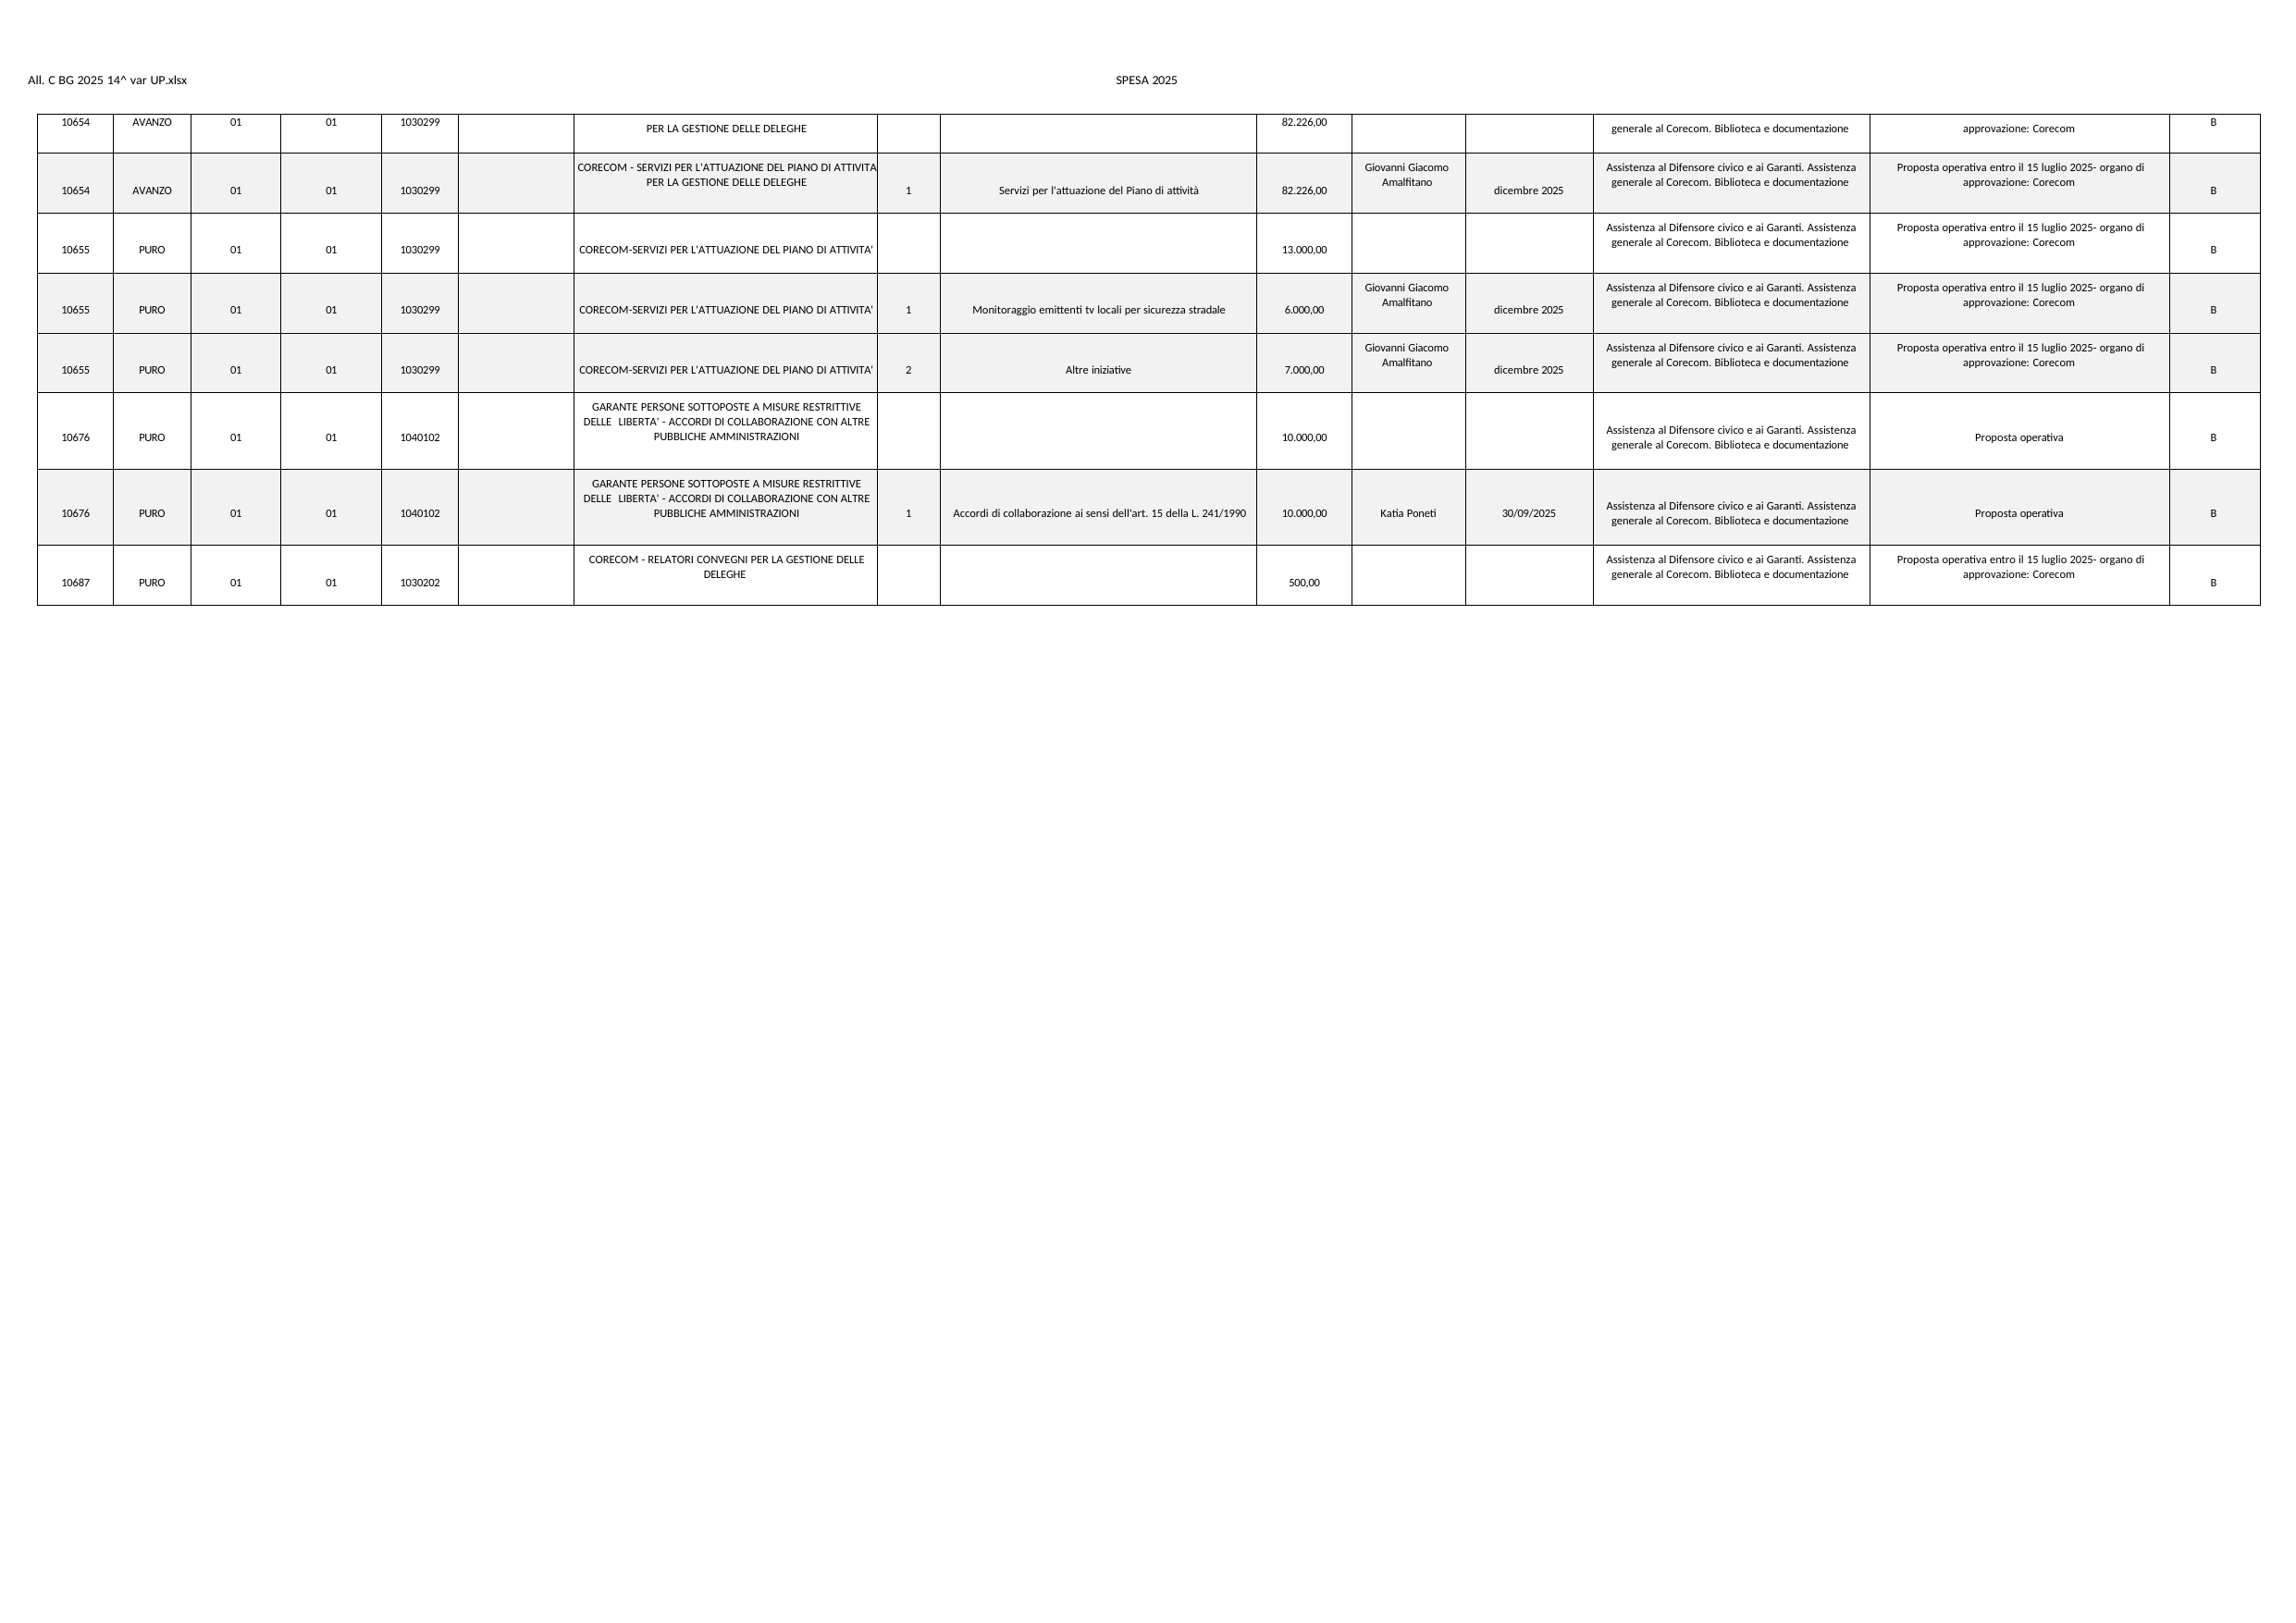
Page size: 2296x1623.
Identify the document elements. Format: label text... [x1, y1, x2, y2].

table_cell 10687 [38, 546, 113, 605]
table_cell [941, 115, 1256, 153]
table_cell 01 [191, 115, 280, 153]
table_cell Proposta operativa entro il 15 luglio 2025- organo di approvazione: Corecom [1870, 274, 2169, 332]
table_cell 01 [191, 274, 280, 332]
table_cell PURO [114, 334, 191, 392]
table_cell 1030202 [382, 546, 458, 605]
table_cell 82.226,00 [1257, 154, 1352, 213]
table_cell Altre iniziative [941, 334, 1256, 392]
table_cell 01 [281, 154, 381, 213]
table_cell [459, 274, 574, 332]
table_cell 82.226,00 [1257, 115, 1352, 153]
table_cell 01 [281, 274, 381, 332]
table_cell dicembre 2025 [1466, 274, 1593, 332]
table_cell 30/09/2025 [1466, 470, 1593, 545]
table_cell 1 [878, 274, 940, 332]
table_cell 2 [878, 334, 940, 392]
table_cell [459, 214, 574, 272]
table_cell [1352, 393, 1465, 469]
table_cell CORECOM - RELATORI CONVEGNI PER LA GESTIONE DELLE DELEGHE [574, 546, 877, 605]
table_cell CORECOM-SERVIZI PER L'ATTUAZIONE DEL PIANO DI ATTIVITA' [574, 214, 877, 272]
table_cell B [2170, 393, 2260, 469]
table_cell [459, 470, 574, 545]
table_cell generale al Corecom. Biblioteca e documentazione [1594, 115, 1870, 153]
table_cell [459, 393, 574, 469]
table_cell 01 [281, 214, 381, 272]
table_cell 01 [191, 154, 280, 213]
table_cell CORECOM - SERVIZI PER L'ATTUAZIONE DEL PIANO DI ATTIVITA PER LA GESTIONE DELLE DELEGHE [574, 154, 877, 213]
table_cell [1352, 214, 1465, 272]
table_cell Assistenza al Difensore civico e ai Garanti. Assistenza generale al Corecom. Biblioteca e documentazione [1594, 154, 1870, 213]
table_cell [459, 334, 574, 392]
table_cell 10654 [38, 154, 113, 213]
table_cell B [2170, 470, 2260, 545]
table_cell dicembre 2025 [1466, 154, 1593, 213]
table_cell 1030299 [382, 154, 458, 213]
table_cell 1030299 [382, 214, 458, 272]
table_cell PURO [114, 214, 191, 272]
table_cell Monitoraggio emittenti tv locali per sicurezza stradale [941, 274, 1256, 332]
table_cell Assistenza al Difensore civico e ai Garanti. Assistenza generale al Corecom. Biblioteca e documentazione [1594, 546, 1870, 605]
table_cell B [2170, 274, 2260, 332]
table_cell 01 [191, 546, 280, 605]
table_cell CORECOM-SERVIZI PER L'ATTUAZIONE DEL PIANO DI ATTIVITA' [574, 334, 877, 392]
table_cell Assistenza al Difensore civico e ai Garanti. Assistenza generale al Corecom. Biblioteca e documentazione [1594, 214, 1870, 272]
table_cell B [2170, 115, 2260, 153]
table_cell 10655 [38, 274, 113, 332]
table_cell 1030299 [382, 115, 458, 153]
table_cell 10655 [38, 334, 113, 392]
table_cell [459, 154, 574, 213]
table_cell PURO [114, 274, 191, 332]
table_cell PER LA GESTIONE DELLE DELEGHE [574, 115, 877, 153]
table_cell 01 [281, 546, 381, 605]
table_cell [1466, 115, 1593, 153]
table_cell Proposta operativa [1870, 470, 2169, 545]
table_cell 01 [191, 393, 280, 469]
table_cell Giovanni Giacomo Amalfitano [1352, 274, 1465, 332]
table_cell PURO [114, 393, 191, 469]
table_cell [1352, 115, 1465, 153]
table_cell Proposta operativa entro il 15 luglio 2025- organo di approvazione: Corecom [1870, 546, 2169, 605]
table_cell 01 [191, 470, 280, 545]
table_cell AVANZO [114, 115, 191, 153]
table_cell Giovanni Giacomo Amalfitano [1352, 154, 1465, 213]
table_cell Proposta operativa [1870, 393, 2169, 469]
table_cell 10.000,00 [1257, 470, 1352, 545]
table_cell 01 [281, 334, 381, 392]
table_cell B [2170, 546, 2260, 605]
table_cell 01 [191, 334, 280, 392]
table_cell B [2170, 154, 2260, 213]
table_cell Proposta operativa entro il 15 luglio 2025- organo di approvazione: Corecom [1870, 214, 2169, 272]
table_cell PURO [114, 470, 191, 545]
table_cell Assistenza al Difensore civico e ai Garanti. Assistenza generale al Corecom. Biblioteca e documentazione [1594, 393, 1870, 469]
table_cell Assistenza al Difensore civico e ai Garanti. Assistenza generale al Corecom. Biblioteca e documentazione [1594, 274, 1870, 332]
table_cell 10654 [38, 115, 113, 153]
table_cell [941, 214, 1256, 272]
table_cell 1 [878, 470, 940, 545]
table_cell [878, 214, 940, 272]
table_cell 01 [191, 214, 280, 272]
table_cell Proposta operativa entro il 15 luglio 2025- organo di approvazione: Corecom [1870, 334, 2169, 392]
table_cell 13.000,00 [1257, 214, 1352, 272]
table_cell [878, 393, 940, 469]
table_cell 1040102 [382, 470, 458, 545]
table_cell 01 [281, 470, 381, 545]
table_cell 10676 [38, 393, 113, 469]
table_cell 1 [878, 154, 940, 213]
table_cell [459, 546, 574, 605]
table_cell [459, 115, 574, 153]
table_cell [941, 393, 1256, 469]
table_cell dicembre 2025 [1466, 334, 1593, 392]
table_cell [878, 546, 940, 605]
table_cell [1352, 546, 1465, 605]
table_cell approvazione: Corecom [1870, 115, 2169, 153]
table_cell Proposta operativa entro il 15 luglio 2025- organo di approvazione: Corecom [1870, 154, 2169, 213]
table_cell GARANTE PERSONE SOTTOPOSTE A MISURE RESTRITTIVE DELLE LIBERTA' - ACCORDI DI COLLABORAZIONE CON ALTRE PUBBLICHE AMMINISTRAZIONI [574, 470, 877, 545]
table_cell 01 [281, 115, 381, 153]
table_cell Katia Poneti [1352, 470, 1465, 545]
table_cell Assistenza al Difensore civico e ai Garanti. Assistenza generale al Corecom. Biblioteca e documentazione [1594, 334, 1870, 392]
table_cell [1466, 393, 1593, 469]
table_cell PURO [114, 546, 191, 605]
table_cell 10655 [38, 214, 113, 272]
table_cell 1040102 [382, 393, 458, 469]
table_cell B [2170, 334, 2260, 392]
table_cell AVANZO [114, 154, 191, 213]
table_cell 01 [281, 393, 381, 469]
table_cell 10.000,00 [1257, 393, 1352, 469]
table_cell Servizi per l'attuazione del Piano di attività [941, 154, 1256, 213]
table_cell 500,00 [1257, 546, 1352, 605]
table_cell [1466, 546, 1593, 605]
table_cell B [2170, 214, 2260, 272]
table_cell 6.000,00 [1257, 274, 1352, 332]
table_cell 7.000,00 [1257, 334, 1352, 392]
table_cell Accordi di collaborazione ai sensi dell'art. 15 della L. 241/1990 [941, 470, 1256, 545]
table_cell [878, 115, 940, 153]
table_cell [1466, 214, 1593, 272]
table_cell Giovanni Giacomo Amalfitano [1352, 334, 1465, 392]
table_cell Assistenza al Difensore civico e ai Garanti. Assistenza generale al Corecom. Biblioteca e documentazione [1594, 470, 1870, 545]
table_cell GARANTE PERSONE SOTTOPOSTE A MISURE RESTRITTIVE DELLE LIBERTA' - ACCORDI DI COLLABORAZIONE CON ALTRE PUBBLICHE AMMINISTRAZIONI [574, 393, 877, 469]
table_cell 1030299 [382, 274, 458, 332]
table_cell 1030299 [382, 334, 458, 392]
table_cell 10676 [38, 470, 113, 545]
table_cell CORECOM-SERVIZI PER L'ATTUAZIONE DEL PIANO DI ATTIVITA' [574, 274, 877, 332]
table_cell [941, 546, 1256, 605]
